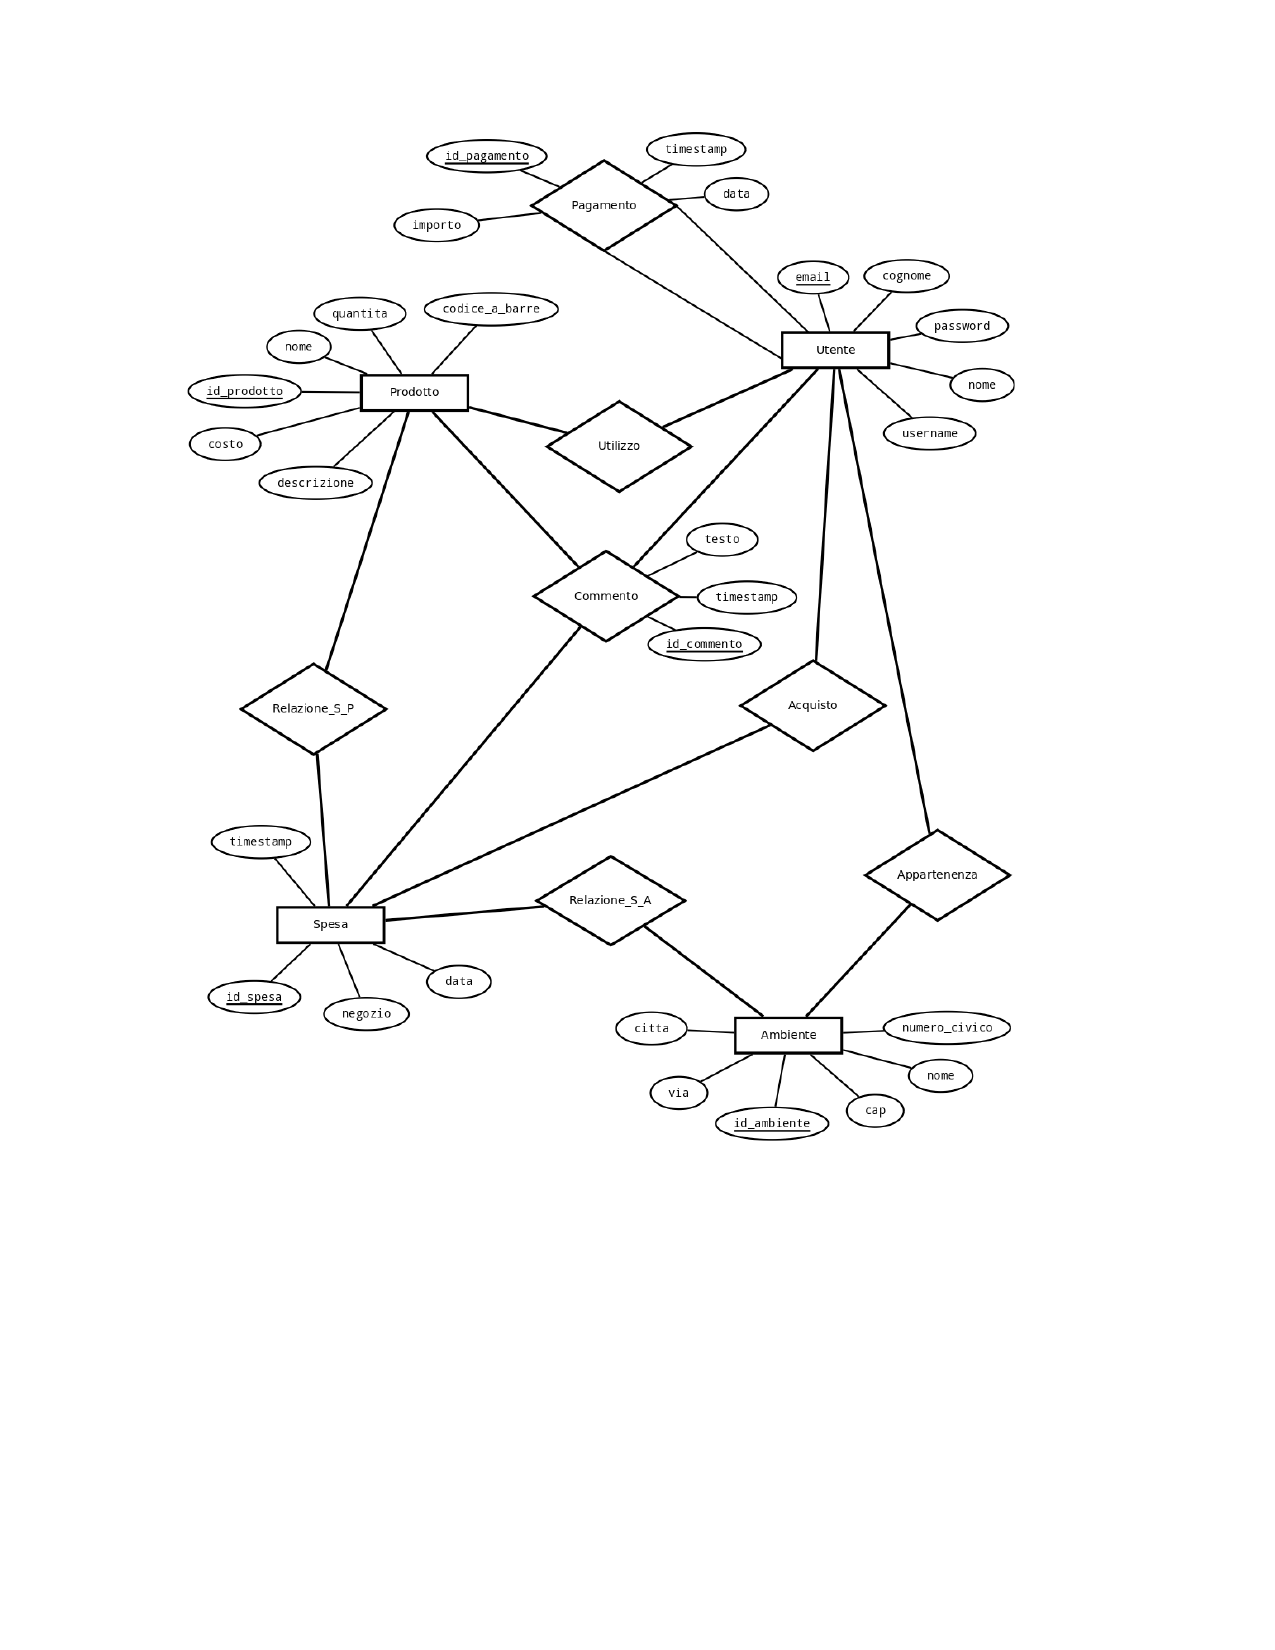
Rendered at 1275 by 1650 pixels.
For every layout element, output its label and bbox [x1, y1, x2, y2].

picture [187, 132, 1015, 1141]
